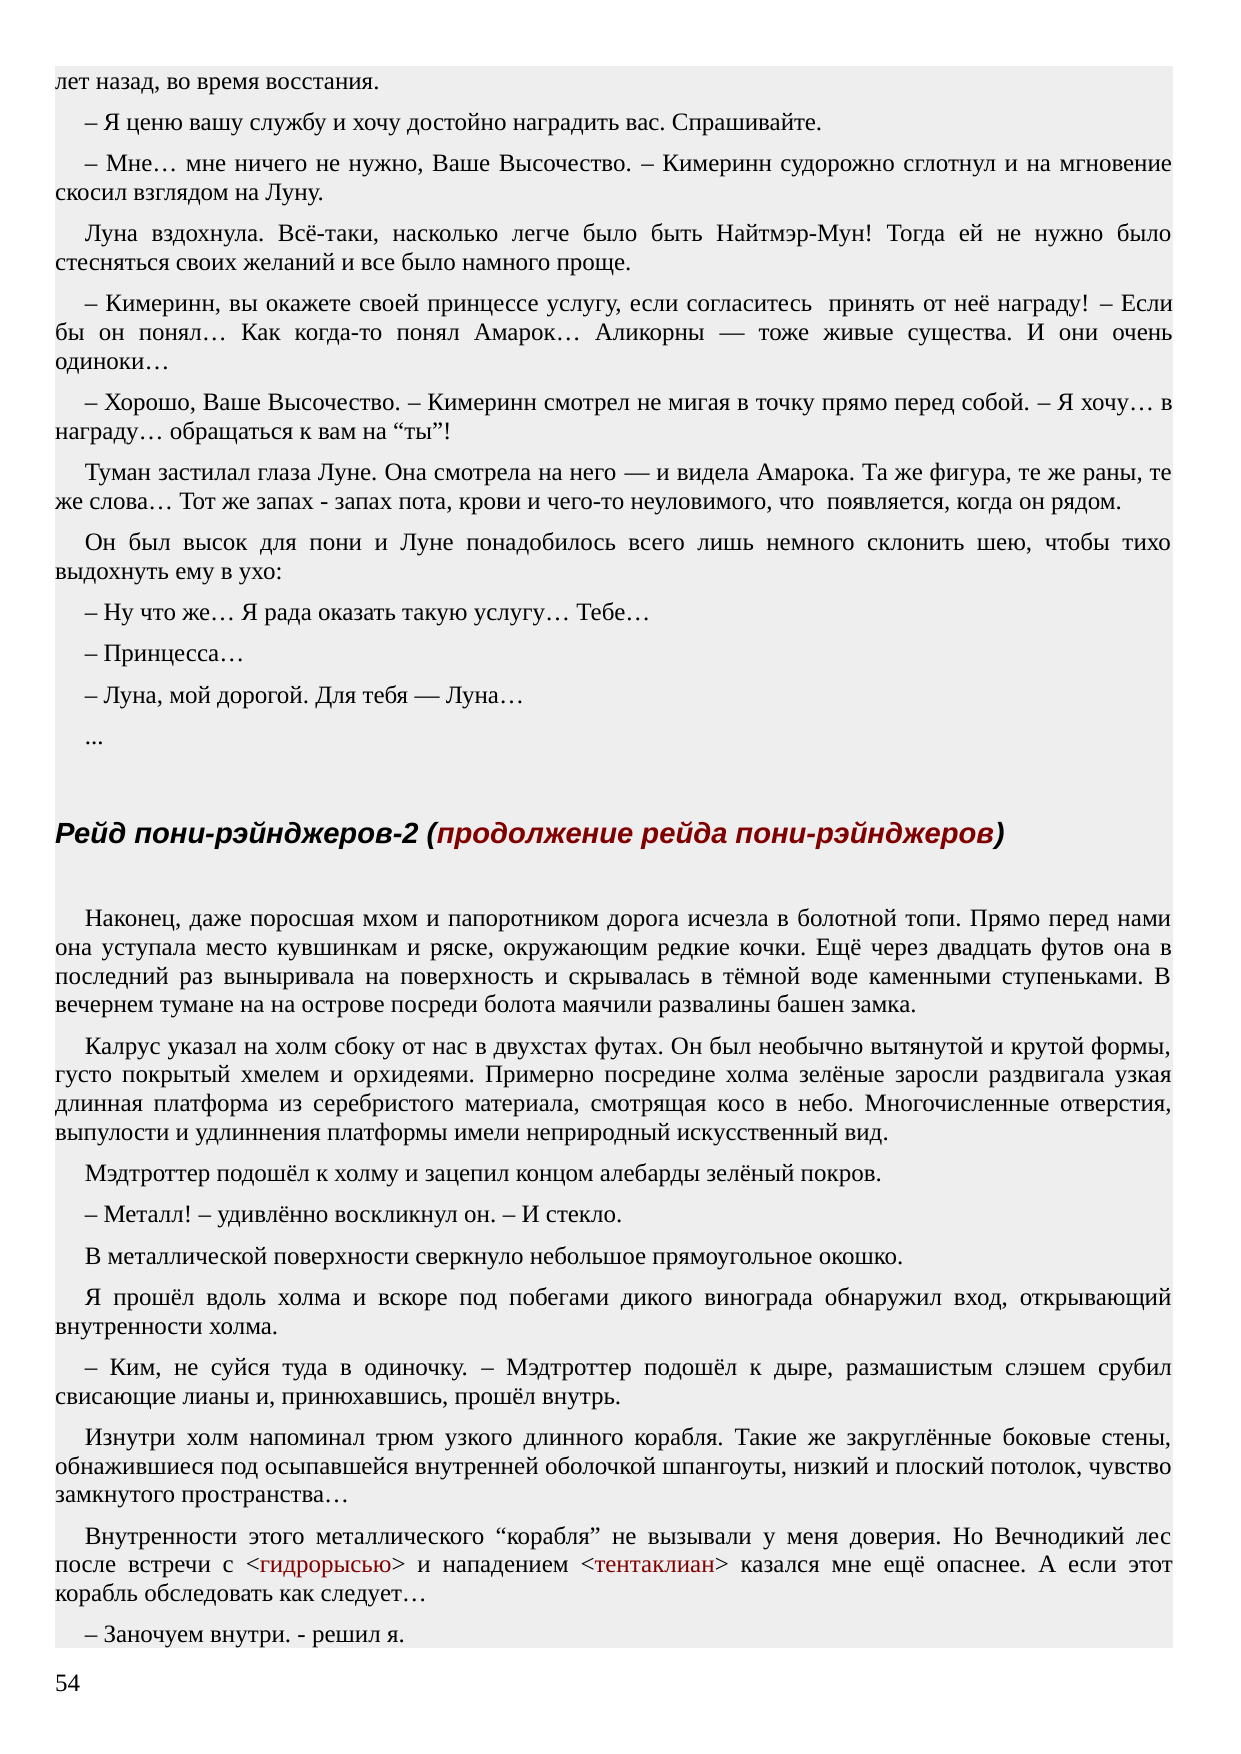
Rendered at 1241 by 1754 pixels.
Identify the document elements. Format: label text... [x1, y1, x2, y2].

text Наконец, даже поросшая мхом и папоротником дорога исчезла в болотной топи. Прямо перед нами она уступала место кувшинкам и ряске, окружающим редкие кочки. Ещё через двадцать футов она в последний раз выныривала на поверхность и скрывалась в тёмной воде каменными ступеньками. В вечернем тумане на на острове посреди болота маячили развалины башен замка. [55, 903, 1173, 1018]
text В металлической поверхности сверкнуло небольшое прямоугольное окошко. [55, 1241, 1173, 1269]
text – Кимеринн, вы окажете своей принцессе услугу, если согласитесь принять от неё награду! – Если бы он понял… Как когда-то понял Амарок… Аликорны — тоже живые существа. И они очень одиноки… [55, 288, 1173, 375]
text Луна вздохнула. Всё-таки, насколько легче было быть Найтмэр-Мун! Тогда ей не нужно было стесняться своих желаний и все было намного проще. [55, 218, 1173, 276]
text ... [55, 721, 1173, 750]
text Туман застилал глаза Луне. Она смотрела на него — и видела Амарока. Та же фигура, те же раны, те же слова… Тот же запах - запах пота, крови и чего-то неуловимого, что появляется, когда он рядом. [55, 457, 1173, 515]
text Изнутри холм напоминал трюм узкого длинного корабля. Такие же закруглённые боковые стены, обнажившиеся под осыпавшейся внутренней оболочкой шпангоуты, низкий и плоский потолок, чувство замкнутого пространства… [55, 1422, 1173, 1508]
text – Хорошо, Ваше Высочество. – Кимеринн смотрел не мигая в точку прямо перед собой. – Я хочу… в награду… обращаться к вам на “ты”! [55, 387, 1173, 445]
text – Металл! – удивлённо воскликнул он. – И стекло. [55, 1199, 1173, 1228]
text – Ну что же… Я рада оказать такую услугу… Тебе… [55, 597, 1173, 626]
text Он был высок для пони и Луне понадобилось всего лишь немного склонить шею, чтобы тихо выдохнуть ему в ухо: [55, 527, 1173, 585]
subtitle Рейд пони-рэйнджеров-2 (продолжение рейда пони-рэйнджеров) [55, 816, 1173, 849]
text – Луна, мой дорогой. Для тебя — Луна… [55, 680, 1173, 708]
text Я прошёл вдоль холма и вскоре под побегами дикого винограда обнаружил вход, открывающий внутренности холма. [55, 1282, 1173, 1339]
text – Заночуем внутри. - решил я. [55, 1619, 1173, 1648]
text – Мне… мне ничего не нужно, Ваше Высочество. – Кимеринн судорожно сглотнул и на мгновение скосил взглядом на Луну. [55, 148, 1173, 206]
text – Ким, не суйся туда в одиночку. – Мэдтроттер подошёл к дыре, размашистым слэшем срубил свисающие лианы и, принюхавшись, прошёл внутрь. [55, 1352, 1173, 1409]
text Внутренности этого металлического “корабля” не вызывали у меня доверия. Но Вечнодикий лес после встречи с <гидрорысью> и нападением <тентаклиан> казался мне ещё опаснее. А если этот корабль обследовать как следует… [55, 1521, 1173, 1607]
text Мэдтроттер подошёл к холму и зацепил концом алебарды зелёный покров. [55, 1158, 1173, 1187]
text лет назад, во время восстания. [55, 66, 1173, 95]
text Калрус указал на холм сбоку от нас в двухстах футах. Он был необычно вытянутой и крутой формы, густо покрытый хмелем и орхидеями. Примерно посредине холма зелёные заросли раздвигала узкая длинная платформа из серебристого материала, смотрящая косо в небо. Многочисленные отверстия, выпулости и удлиннения платформы имели неприродный искусственный вид. [55, 1031, 1173, 1146]
text – Принцесса… [55, 638, 1173, 667]
text – Я ценю вашу службу и хочу достойно наградить вас. Спрашивайте. [55, 107, 1173, 136]
